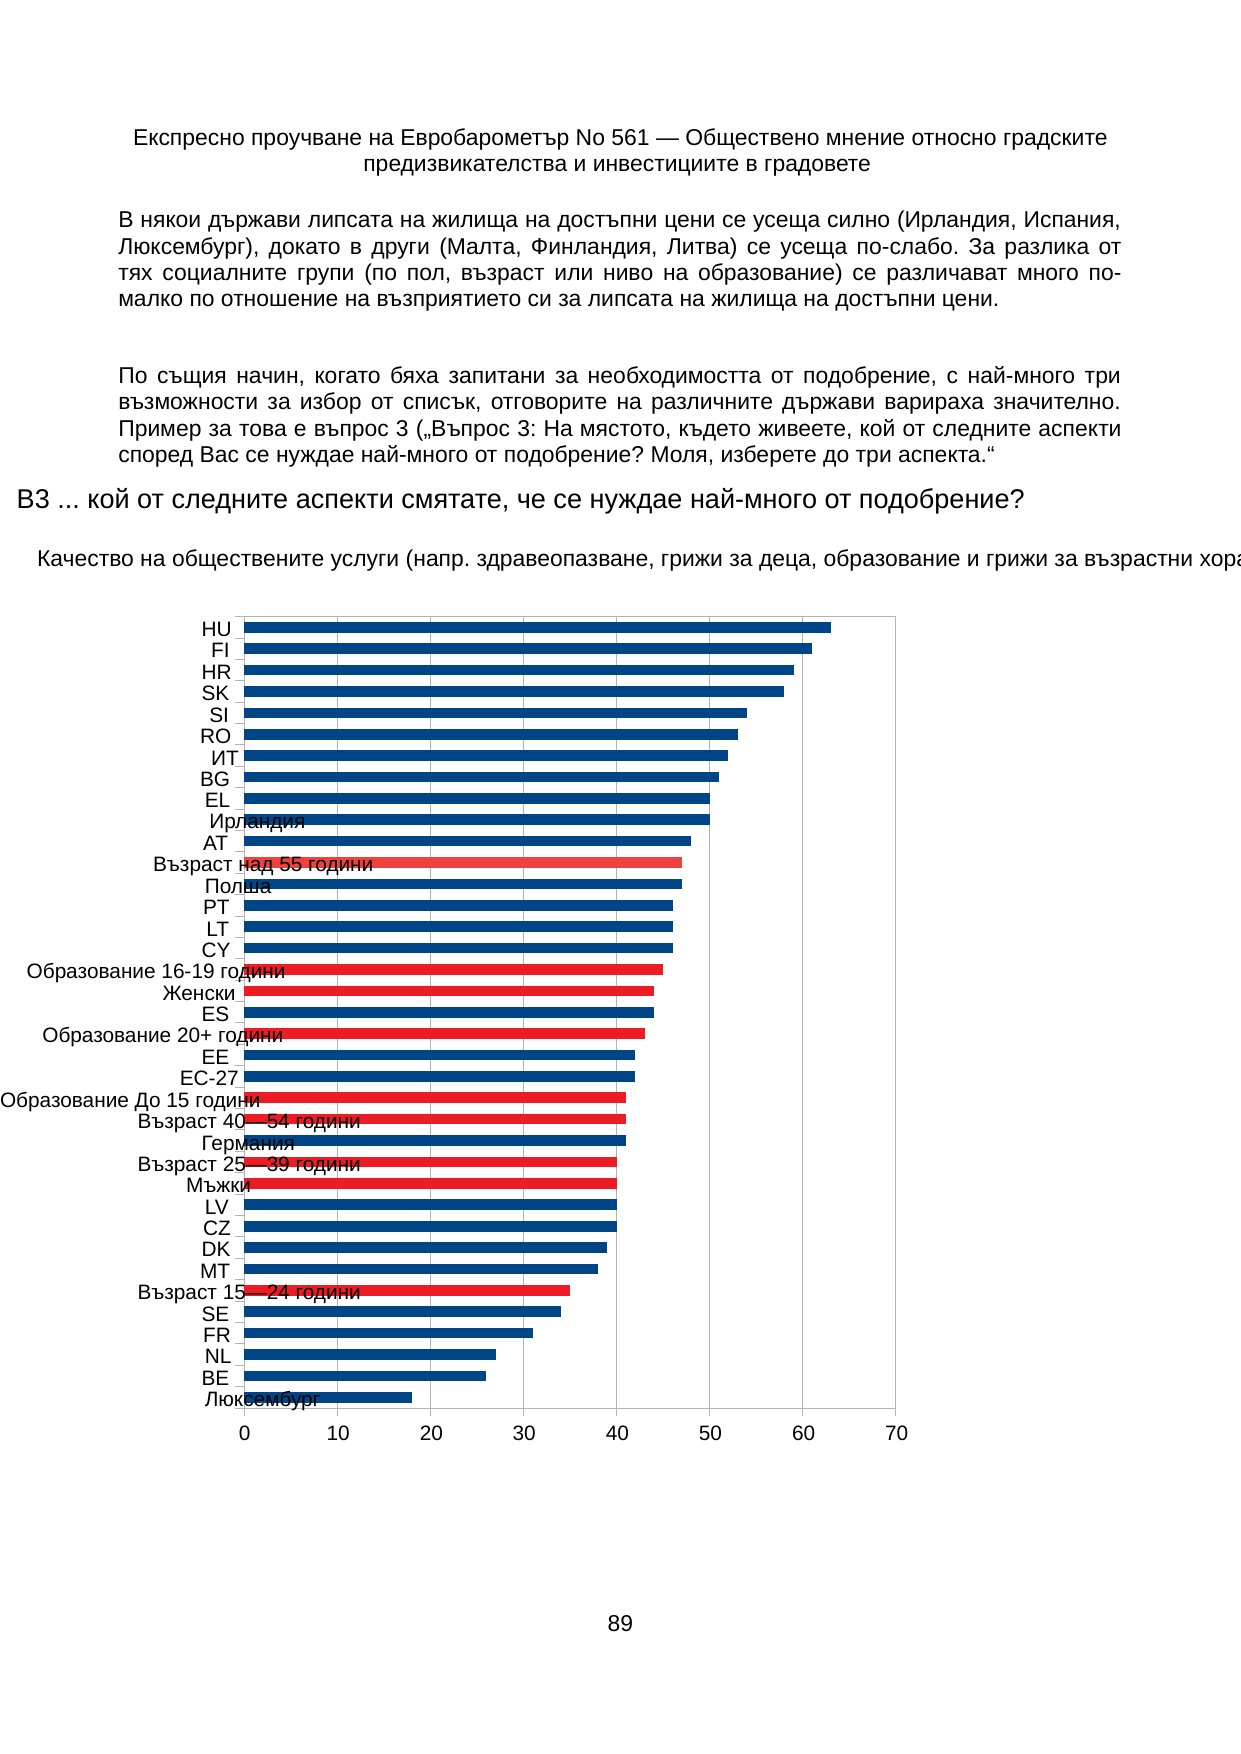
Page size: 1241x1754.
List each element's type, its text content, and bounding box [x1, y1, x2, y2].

text В някои държави липсата на жилища на достъпни цени се усеща силно (Ирландия, Испания, Люксембург), докато в други (Малта, Финландия, Литва) се усеща по-слабо. За разлика от тях социалните групи (по пол, възраст или ниво на образование) се различават много по-малко по отношение на възприятието си за липсата на жилища на достъпни цени. [118, 206, 1122, 312]
text По същия начин, когато бяха запитани за необходимостта от подобрение, с най-много три възможности за избор от списък, отговорите на различните държави варираха значително. Пример за това е въпрос 3 („Въпрос 3: На мястото, където живеете, кой от следните аспекти според Вас се нуждае най-много от подобрение? Моля, изберете до три аспекта.“ [118, 362, 1122, 467]
